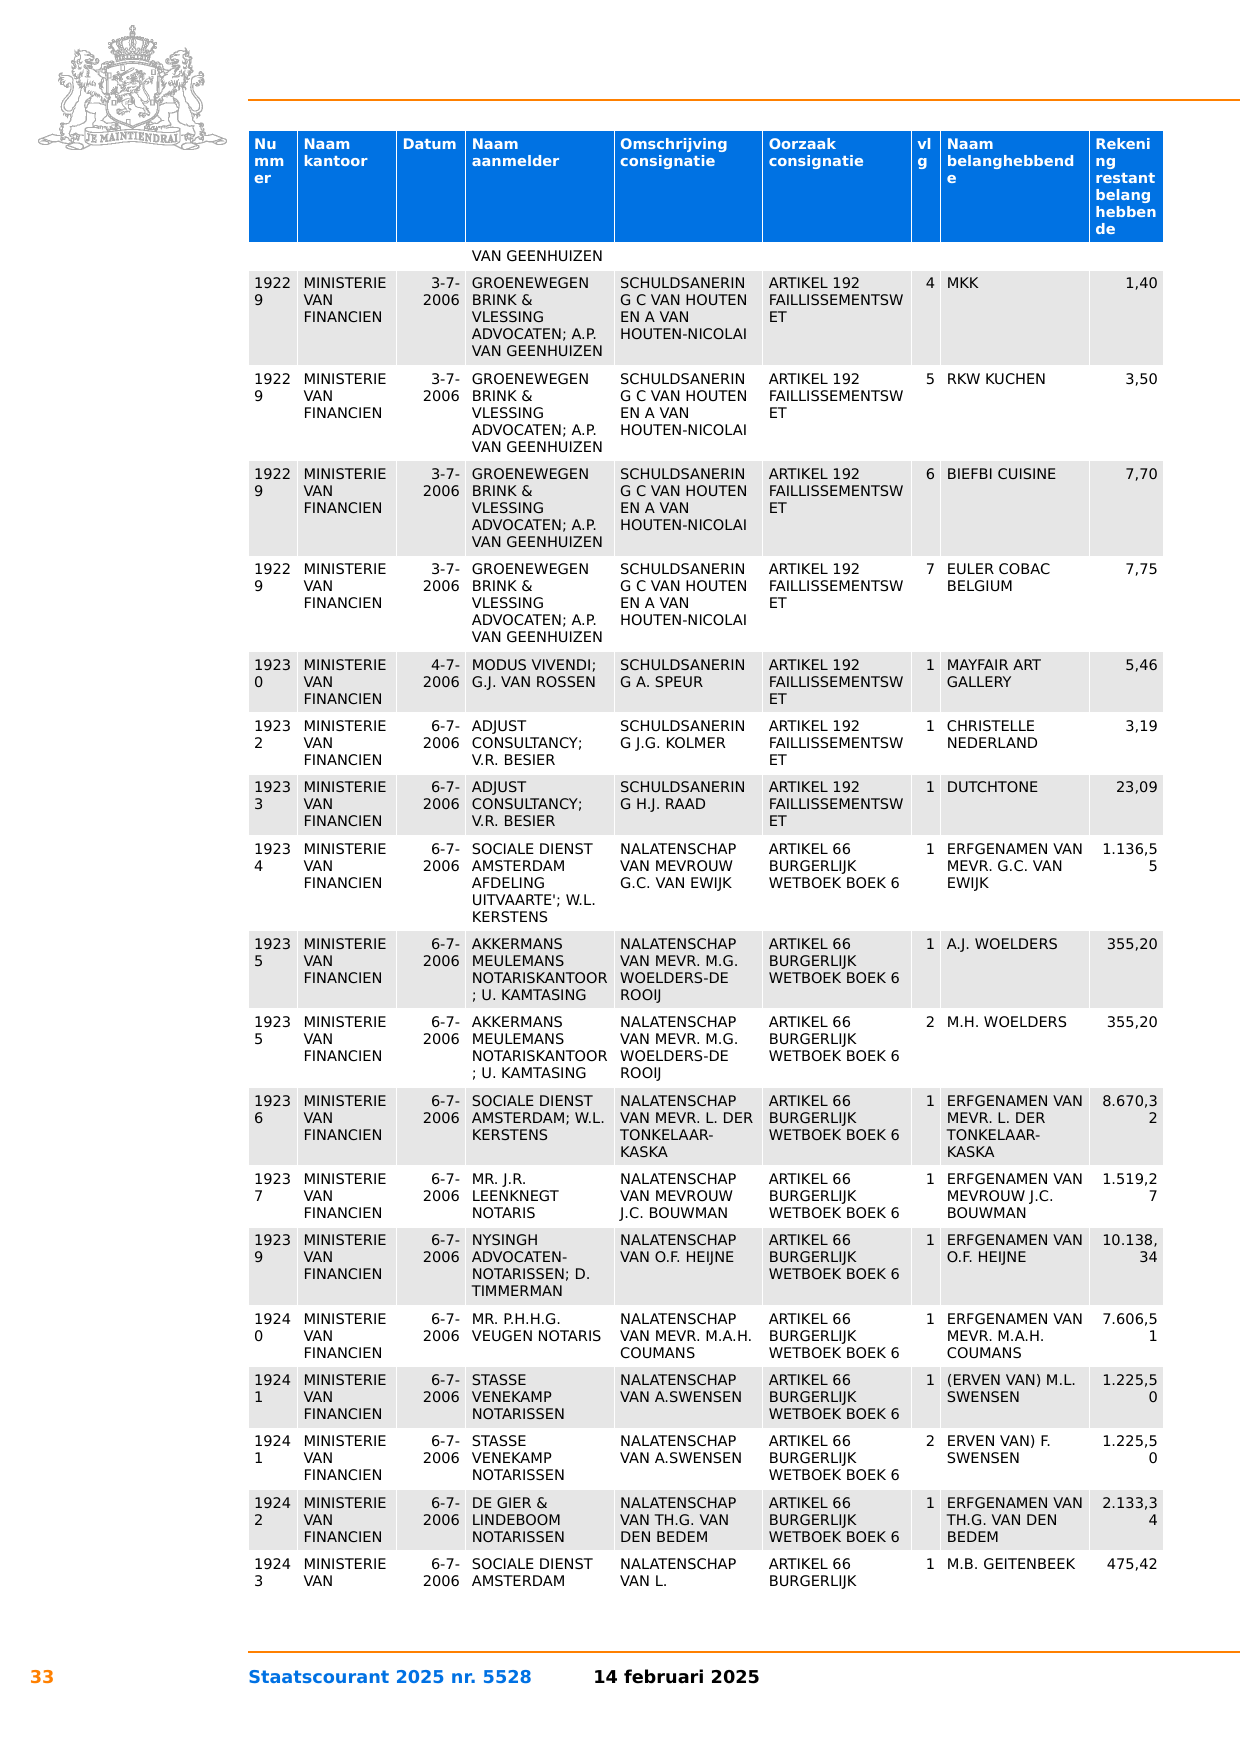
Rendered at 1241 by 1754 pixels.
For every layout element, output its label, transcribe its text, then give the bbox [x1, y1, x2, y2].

table_cell ARTIKEL 192 FAILLISSEMENTSWET [763, 713, 911, 773]
table_header Omschrijving consignatie [615, 131, 762, 242]
table_cell MR. J.R. LEENKNEGT NOTARIS [466, 1166, 614, 1227]
table_cell 1 [912, 1551, 940, 1595]
table_cell [941, 243, 1089, 269]
table_cell 1.519,27 [1090, 1166, 1163, 1227]
table_cell ERFGENAMEN VAN MEVR. L. DER TONKELAAR-KASKA [941, 1088, 1089, 1165]
table_cell 19243 [249, 1551, 297, 1595]
table_cell 1.225,50 [1090, 1367, 1163, 1428]
table_cell 23,09 [1090, 775, 1163, 835]
table_cell 6-7-2006 [397, 1228, 465, 1305]
table_cell [912, 243, 940, 269]
table_cell ARTIKEL 66 BURGERLIJK WETBOEK BOEK 6 [763, 1088, 911, 1165]
table_cell A.J. WOELDERS [941, 931, 1089, 1008]
table_cell MINISTERIE VAN FINANCIEN [298, 1088, 396, 1165]
table_cell 4-7-2006 [397, 652, 465, 712]
table_cell MINISTERIE VAN FINANCIEN [298, 836, 396, 930]
table_cell ARTIKEL 192 FAILLISSEMENTSWET [763, 557, 911, 651]
table_cell 6-7-2006 [397, 1367, 465, 1428]
table_cell SOCIALE DIENST AMSTERDAM AFDELING UITVAARTE'; W.L. KERSTENS [466, 836, 614, 930]
table_cell ARTIKEL 66 BURGERLIJK WETBOEK BOEK 6 [763, 1306, 911, 1366]
table_cell 19229 [249, 366, 297, 460]
table_cell 6-7-2006 [397, 775, 465, 835]
table_cell STASSE VENEKAMP NOTARISSEN [466, 1367, 614, 1428]
table_cell AKKERMANS MEULEMANS NOTARISKANTOOR; U. KAMTASING [466, 931, 614, 1008]
table_cell ERFGENAMEN VAN TH.G. VAN DEN BEDEM [941, 1490, 1089, 1550]
table_cell MINISTERIE VAN FINANCIEN [298, 1429, 396, 1489]
table_cell 1 [912, 713, 940, 773]
table_cell 1 [912, 775, 940, 835]
table_cell MINISTERIE VAN FINANCIEN [298, 652, 396, 712]
table_cell ERFGENAMEN VAN MEVR. M.A.H. COUMANS [941, 1306, 1089, 1366]
table_cell 6 [912, 461, 940, 556]
table_cell 8.670,32 [1090, 1088, 1163, 1165]
table_cell NALATENSCHAP VAN MEVR. M.G. WOELDERS-DE ROOIJ [615, 931, 762, 1008]
table_cell 6-7-2006 [397, 713, 465, 773]
table_cell 1 [912, 1166, 940, 1227]
table_cell 7,70 [1090, 461, 1163, 556]
table_header Naam belanghebbende [941, 131, 1089, 242]
table_cell MKK [941, 271, 1089, 365]
table_cell 19234 [249, 836, 297, 930]
table_cell 3-7-2006 [397, 557, 465, 651]
table_cell 1 [912, 836, 940, 930]
table_cell ARTIKEL 66 BURGERLIJK WETBOEK BOEK 6 [763, 931, 911, 1008]
table_cell AKKERMANS MEULEMANS NOTARISKANTOOR; U. KAMTASING [466, 1010, 614, 1087]
table_cell ARTIKEL 66 BURGERLIJK WETBOEK BOEK 6 [763, 1166, 911, 1227]
table_cell ARTIKEL 192 FAILLISSEMENTSWET [763, 366, 911, 460]
table_header Oorzaak consignatie [763, 131, 911, 242]
table_cell 6-7-2006 [397, 836, 465, 930]
table_cell MAYFAIR ART GALLERY [941, 652, 1089, 712]
table_cell 3-7-2006 [397, 461, 465, 556]
table_cell MINISTERIE VAN FINANCIEN [298, 271, 396, 365]
table_cell NYSINGH ADVOCATEN-NOTARISSEN; D. TIMMERMAN [466, 1228, 614, 1305]
table_cell SCHULDSANERING C VAN HOUTEN EN A VAN HOUTEN-NICOLAI [615, 271, 762, 365]
table_cell CHRISTELLE NEDERLAND [941, 713, 1089, 773]
table_header Naam aanmelder [466, 131, 614, 242]
table_cell 7 [912, 557, 940, 651]
table_cell ARTIKEL 66 BURGERLIJK WETBOEK BOEK 6 [763, 1429, 911, 1489]
table_cell ARTIKEL 66 BURGERLIJK WETBOEK BOEK 6 [763, 1010, 911, 1087]
table_cell ERFGENAMEN VAN MEVROUW J.C. BOUWMAN [941, 1166, 1089, 1227]
table_cell 6-7-2006 [397, 1490, 465, 1550]
table_cell M.H. WOELDERS [941, 1010, 1089, 1087]
table_cell NALATENSCHAP VAN TH.G. VAN DEN BEDEM [615, 1490, 762, 1550]
table_cell 6-7-2006 [397, 1088, 465, 1165]
table_cell 1 [912, 1088, 940, 1165]
table_cell MINISTERIE VAN FINANCIEN [298, 1166, 396, 1227]
table_cell DUTCHTONE [941, 775, 1089, 835]
table_cell 1 [912, 1306, 940, 1366]
table_header vlg [912, 131, 940, 242]
table_cell 7.606,51 [1090, 1306, 1163, 1366]
table_header Naam kantoor [298, 131, 396, 242]
table_cell 19237 [249, 1166, 297, 1227]
table_cell [298, 243, 396, 269]
table_cell MINISTERIE VAN [298, 1551, 396, 1595]
table_cell 4 [912, 271, 940, 365]
table_cell 19230 [249, 652, 297, 712]
table_cell 355,20 [1090, 1010, 1163, 1087]
table_cell ARTIKEL 66 BURGERLIJK WETBOEK BOEK 6 [763, 836, 911, 930]
table_cell 3-7-2006 [397, 366, 465, 460]
table_cell ERVEN VAN) F. SWENSEN [941, 1429, 1089, 1489]
table_cell 19239 [249, 1228, 297, 1305]
table_cell MINISTERIE VAN FINANCIEN [298, 1010, 396, 1087]
table_cell [249, 243, 297, 269]
table_cell 6-7-2006 [397, 1166, 465, 1227]
table_cell RKW KUCHEN [941, 366, 1089, 460]
table_cell 1 [912, 1490, 940, 1550]
table_cell 3-7-2006 [397, 271, 465, 365]
table_cell 19233 [249, 775, 297, 835]
table_cell 3,19 [1090, 713, 1163, 773]
table_cell VAN GEENHUIZEN [466, 243, 614, 269]
table_cell 6-7-2006 [397, 1551, 465, 1595]
table_cell MINISTERIE VAN FINANCIEN [298, 366, 396, 460]
table_cell 2 [912, 1429, 940, 1489]
table_header Datum [397, 131, 465, 242]
table_cell MINISTERIE VAN FINANCIEN [298, 1367, 396, 1428]
table_cell ARTIKEL 66 BURGERLIJK WETBOEK BOEK 6 [763, 1367, 911, 1428]
table_cell MINISTERIE VAN FINANCIEN [298, 1228, 396, 1305]
table_cell NALATENSCHAP VAN MEVR. M.A.H. COUMANS [615, 1306, 762, 1366]
table_cell 19241 [249, 1429, 297, 1489]
table_cell SCHULDSANERING C VAN HOUTEN EN A VAN HOUTEN-NICOLAI [615, 557, 762, 651]
table_cell 355,20 [1090, 931, 1163, 1008]
table_cell [397, 243, 465, 269]
table_cell 6-7-2006 [397, 1306, 465, 1366]
table_cell GROENEWEGEN BRINK & VLESSING ADVOCATEN; A.P. VAN GEENHUIZEN [466, 557, 614, 651]
table_cell SCHULDSANERING H.J. RAAD [615, 775, 762, 835]
table_cell 19236 [249, 1088, 297, 1165]
table_cell SCHULDSANERING A. SPEUR [615, 652, 762, 712]
table_cell 19235 [249, 1010, 297, 1087]
table_cell NALATENSCHAP VAN MEVR. M.G. WOELDERS-DE ROOIJ [615, 1010, 762, 1087]
table_cell DE GIER & LINDEBOOM NOTARISSEN [466, 1490, 614, 1550]
table_cell 5,46 [1090, 652, 1163, 712]
table_cell MINISTERIE VAN FINANCIEN [298, 557, 396, 651]
table_cell 1 [912, 1228, 940, 1305]
table_cell ARTIKEL 66 BURGERLIJK WETBOEK BOEK 6 [763, 1228, 911, 1305]
table_cell 2.133,34 [1090, 1490, 1163, 1550]
table_cell ARTIKEL 192 FAILLISSEMENTSWET [763, 652, 911, 712]
table_cell [1090, 243, 1163, 269]
table_cell NALATENSCHAP VAN MEVROUW J.C. BOUWMAN [615, 1166, 762, 1227]
table_cell SCHULDSANERING C VAN HOUTEN EN A VAN HOUTEN-NICOLAI [615, 461, 762, 556]
table_cell 1 [912, 931, 940, 1008]
table_cell ARTIKEL 66 BURGERLIJK WETBOEK BOEK 6 [763, 1490, 911, 1550]
table_cell SCHULDSANERING J.G. KOLMER [615, 713, 762, 773]
table_cell SOCIALE DIENST AMSTERDAM [466, 1551, 614, 1595]
table_cell MINISTERIE VAN FINANCIEN [298, 1490, 396, 1550]
table_cell 19242 [249, 1490, 297, 1550]
table_cell MINISTERIE VAN FINANCIEN [298, 1306, 396, 1366]
table_cell 1 [912, 652, 940, 712]
table_cell NALATENSCHAP VAN MEVROUW G.C. VAN EWIJK [615, 836, 762, 930]
table_cell ARTIKEL 192 FAILLISSEMENTSWET [763, 271, 911, 365]
table_cell EULER COBAC BELGIUM [941, 557, 1089, 651]
table_cell 6-7-2006 [397, 1429, 465, 1489]
table_cell M.B. GEITENBEEK [941, 1551, 1089, 1595]
table_cell 19240 [249, 1306, 297, 1366]
table_cell 6-7-2006 [397, 931, 465, 1008]
table_cell 19229 [249, 271, 297, 365]
table_cell 19229 [249, 461, 297, 556]
table_cell ADJUST CONSULTANCY; V.R. BESIER [466, 775, 614, 835]
table_cell 19229 [249, 557, 297, 651]
table_cell ERFGENAMEN VAN O.F. HEIJNE [941, 1228, 1089, 1305]
table_cell [615, 243, 762, 269]
table_cell 1.136,55 [1090, 836, 1163, 930]
table_cell BIEFBI CUISINE [941, 461, 1089, 556]
table_cell MINISTERIE VAN FINANCIEN [298, 461, 396, 556]
table_cell [763, 243, 911, 269]
picture [38, 25, 227, 150]
table_cell SOCIALE DIENST AMSTERDAM; W.L. KERSTENS [466, 1088, 614, 1165]
table_cell 19232 [249, 713, 297, 773]
table_cell 2 [912, 1010, 940, 1087]
table_cell 19235 [249, 931, 297, 1008]
table_cell MINISTERIE VAN FINANCIEN [298, 775, 396, 835]
table_header Rekening restant belanghebbende [1090, 131, 1163, 242]
table_cell NALATENSCHAP VAN MEVR. L. DER TONKELAAR-KASKA [615, 1088, 762, 1165]
table_cell STASSE VENEKAMP NOTARISSEN [466, 1429, 614, 1489]
table_header Nummer [249, 131, 297, 242]
table_cell (ERVEN VAN) M.L. SWENSEN [941, 1367, 1089, 1428]
table_cell 3,50 [1090, 366, 1163, 460]
table_cell NALATENSCHAP VAN L. [615, 1551, 762, 1595]
table_cell 1,40 [1090, 271, 1163, 365]
table_cell 5 [912, 366, 940, 460]
table_cell ARTIKEL 192 FAILLISSEMENTSWET [763, 775, 911, 835]
table_cell 475,42 [1090, 1551, 1163, 1595]
table_cell ADJUST CONSULTANCY; V.R. BESIER [466, 713, 614, 773]
table_cell ARTIKEL 66 BURGERLIJK [763, 1551, 911, 1595]
table_cell NALATENSCHAP VAN A.SWENSEN [615, 1429, 762, 1489]
table_cell MR. P.H.H.G. VEUGEN NOTARIS [466, 1306, 614, 1366]
table_cell MINISTERIE VAN FINANCIEN [298, 713, 396, 773]
table_cell 6-7-2006 [397, 1010, 465, 1087]
table_cell 7,75 [1090, 557, 1163, 651]
table_cell GROENEWEGEN BRINK & VLESSING ADVOCATEN; A.P. VAN GEENHUIZEN [466, 366, 614, 460]
table_cell 19241 [249, 1367, 297, 1428]
table_cell NALATENSCHAP VAN A.SWENSEN [615, 1367, 762, 1428]
table_cell GROENEWEGEN BRINK & VLESSING ADVOCATEN; A.P. VAN GEENHUIZEN [466, 271, 614, 365]
table_cell MODUS VIVENDI; G.J. VAN ROSSEN [466, 652, 614, 712]
table_cell 1.225,50 [1090, 1429, 1163, 1489]
table_cell NALATENSCHAP VAN O.F. HEIJNE [615, 1228, 762, 1305]
table_cell ERFGENAMEN VAN MEVR. G.C. VAN EWIJK [941, 836, 1089, 930]
table_cell 1 [912, 1367, 940, 1428]
table_cell GROENEWEGEN BRINK & VLESSING ADVOCATEN; A.P. VAN GEENHUIZEN [466, 461, 614, 556]
table_cell MINISTERIE VAN FINANCIEN [298, 931, 396, 1008]
table_cell 10.138,34 [1090, 1228, 1163, 1305]
table_cell SCHULDSANERING C VAN HOUTEN EN A VAN HOUTEN-NICOLAI [615, 366, 762, 460]
table_cell ARTIKEL 192 FAILLISSEMENTSWET [763, 461, 911, 556]
